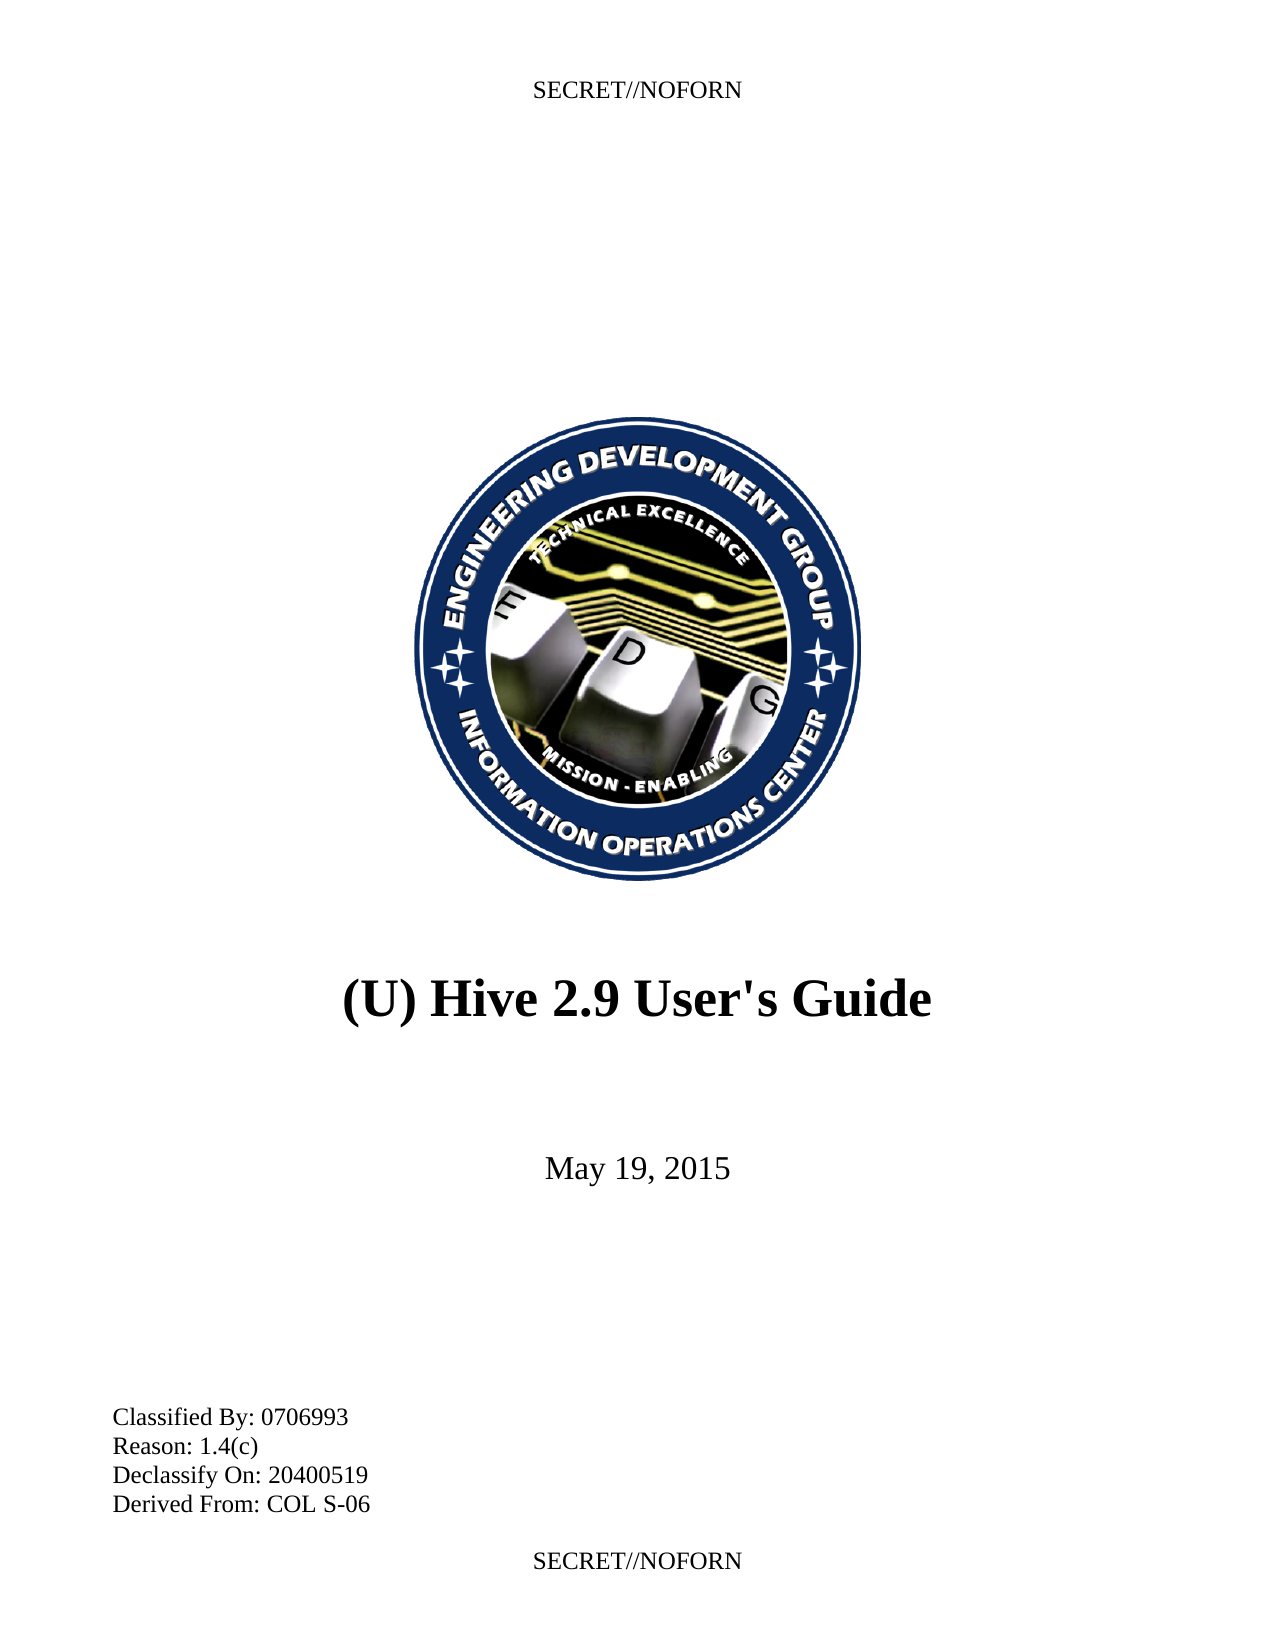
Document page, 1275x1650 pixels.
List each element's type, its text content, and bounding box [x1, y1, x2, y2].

title (U) Hive 2.9 User's Guide [112, 966, 1162, 1028]
picture [414, 417, 861, 882]
text May 19, 2015 [112, 1148, 1162, 1186]
